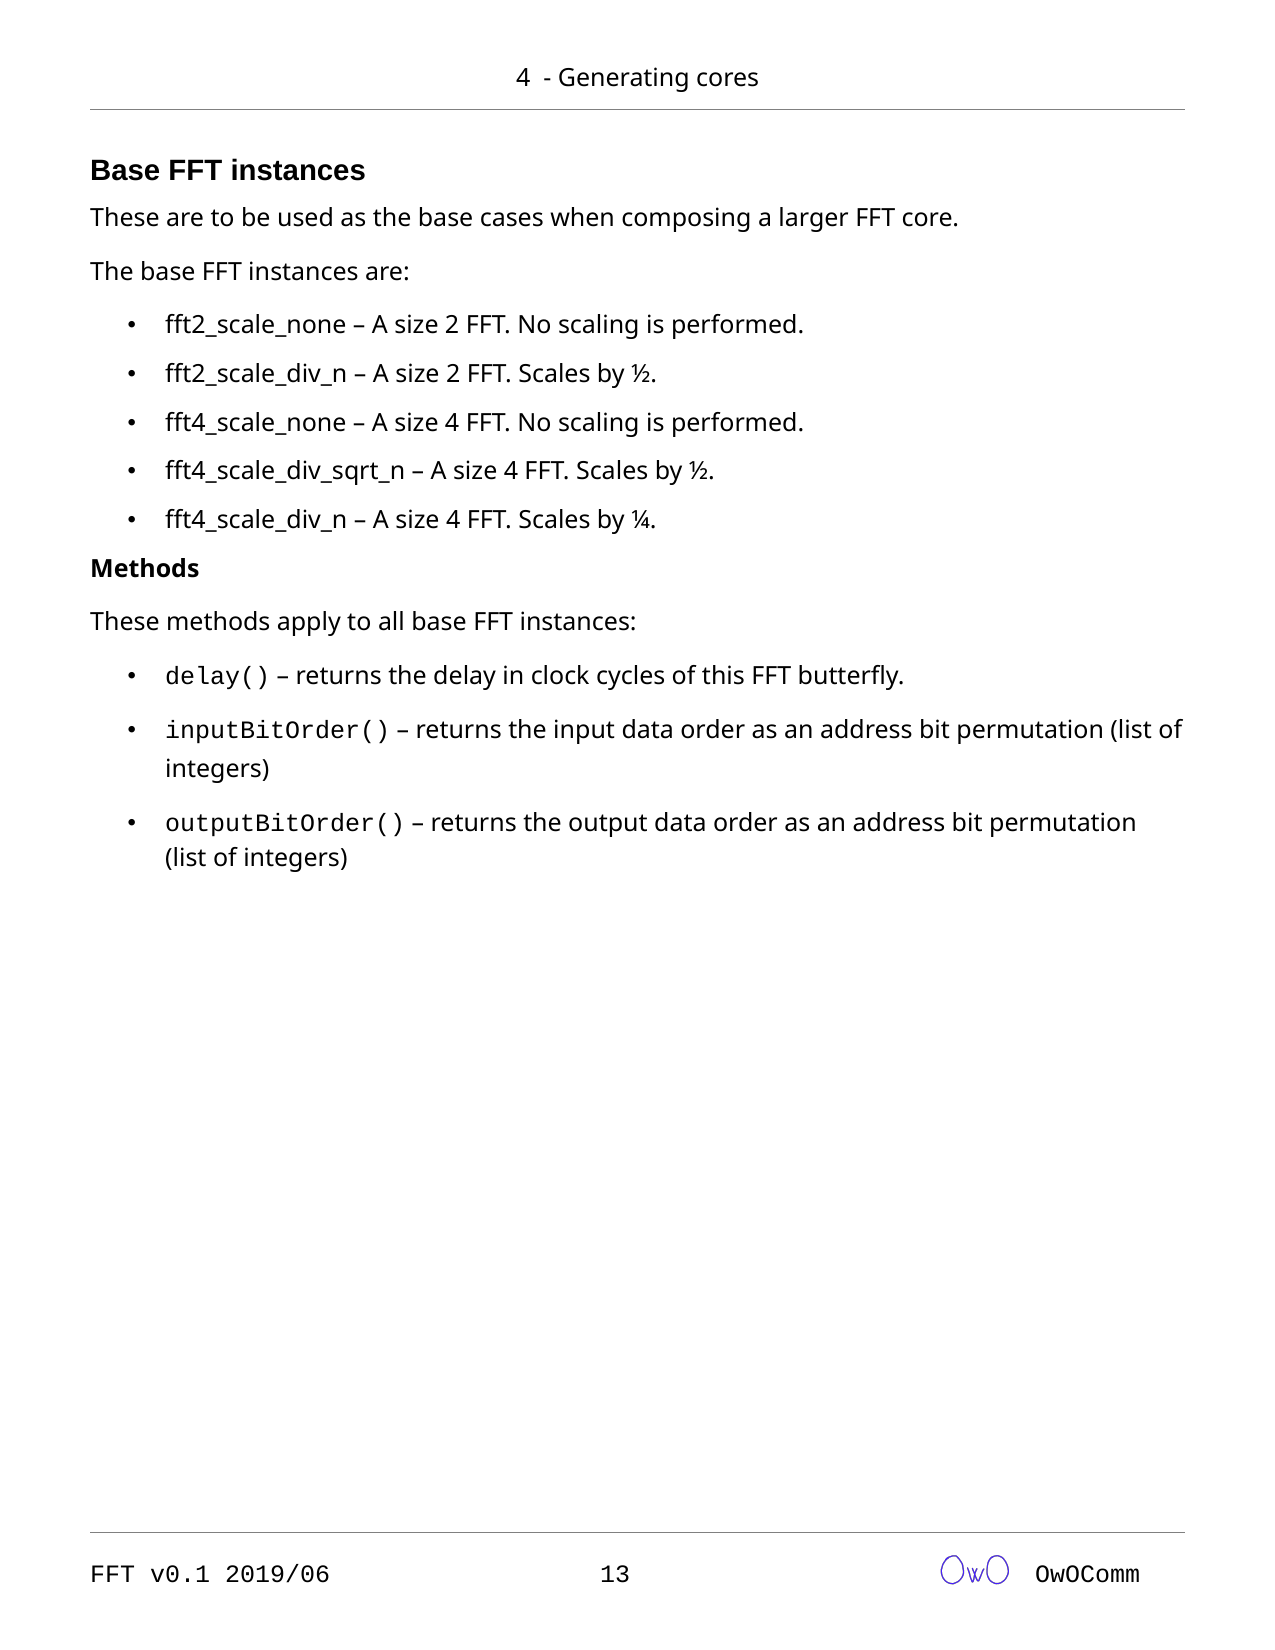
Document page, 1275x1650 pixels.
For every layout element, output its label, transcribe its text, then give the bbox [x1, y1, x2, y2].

list fft4_scale_div_n – A size 4 FFT. Scales by ¼. [127, 502, 1185, 536]
list fft2_scale_div_n – A size 2 FFT. Scales by ½. [127, 356, 1185, 390]
list outputBitOrder() – returns the output data order as an address bit permutation (list of integers) [127, 805, 1185, 873]
list fft4_scale_none – A size 4 FFT. No scaling is performed. [127, 404, 1185, 438]
list fft2_scale_none – A size 2 FFT. No scaling is performed. [127, 307, 1185, 341]
subtitle Base FFT instances [90, 153, 1185, 187]
text The base FFT instances are: [90, 253, 1185, 287]
text These are to be used as the base cases when composing a larger FFT core. [90, 199, 1185, 234]
picture [932, 1541, 1021, 1595]
text Methods [90, 550, 1185, 584]
list inputBitOrder() – returns the input data order as an address bit permutation (list of integers) [127, 712, 1185, 785]
list fft4_scale_div_sqrt_n – A size 4 FFT. Scales by ½. [127, 453, 1185, 487]
text These methods apply to all base FFT instances: [90, 604, 1185, 638]
list delay() – returns the delay in clock cycles of this FFT butterfly. [127, 658, 1185, 692]
